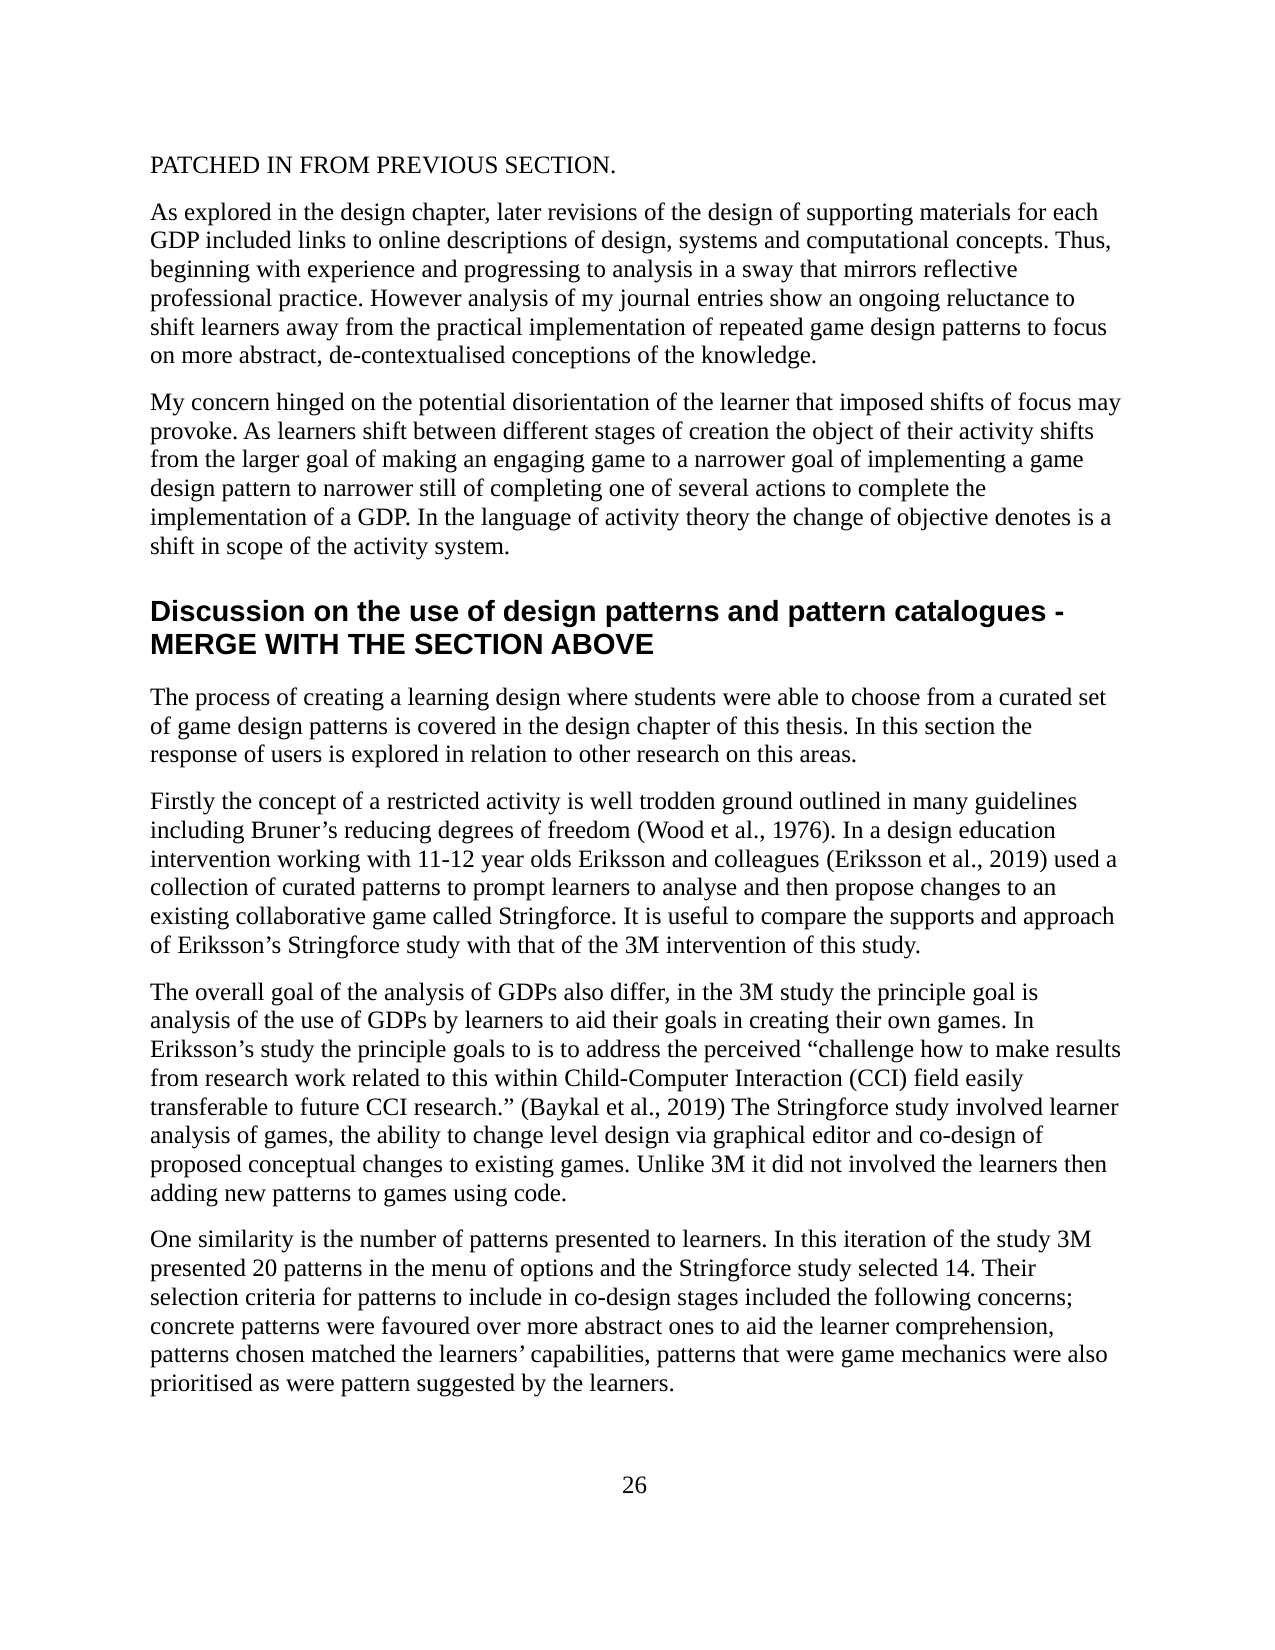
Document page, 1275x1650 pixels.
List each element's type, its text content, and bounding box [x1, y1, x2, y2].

text As explored in the design chapter, later revisions of the design of supporting materials for each GDP included links to online descriptions of design, systems and computational concepts. Thus, beginning with experience and progressing to analysis in a sway that mirrors reflective professional practice. However analysis of my journal entries show an ongoing reluctance to shift learners away from the practical implementation of repeated game design patterns to focus on more abstract, de-contextualised conceptions of the knowledge. [150, 197, 1125, 369]
text One similarity is the number of patterns presented to learners. In this iteration of the study 3M presented 20 patterns in the menu of options and the Stringforce study selected 14. Their selection criteria for patterns to include in co-design stages included the following concerns; concrete patterns were favoured over more abstract ones to aid the learner comprehension, patterns chosen matched the learners’ capabilities, patterns that were game mechanics were also prioritised as were pattern suggested by the learners. [150, 1224, 1125, 1397]
text The process of creating a learning design where students were able to choose from a curated set of game design patterns is covered in the design chapter of this thesis. In this section the response of users is explored in relation to other research on this areas. [150, 682, 1125, 768]
text Firstly the concept of a restricted activity is well trodden ground outlined in many guidelines including Bruner’s reducing degrees of freedom (Wood et al., 1976). In a design education intervention working with 11-12 year olds Eriksson and colleagues (Eriksson et al., 2019) used a collection of curated patterns to prompt learners to analyse and then propose changes to an existing collaborative game called Stringforce. It is useful to compare the supports and approach of Eriksson’s Stringforce study with that of the 3M intervention of this study. [150, 786, 1125, 959]
text PATCHED IN FROM PREVIOUS SECTION. [150, 150, 1125, 179]
text The overall goal of the analysis of GDPs also differ, in the 3M study the principle goal is analysis of the use of GDPs by learners to aid their goals in creating their own games. In Eriksson’s study the principle goals to is to address the perceived “challenge how to make results from research work related to this within Child-Computer Interaction (CCI) field easily transferable to future CCI research.” (Baykal et al., 2019) The Stringforce study involved learner analysis of games, the ability to change level design via graphical editor and co-design of proposed conceptual changes to existing games. Unlike 3M it did not involved the learners then adding new patterns to games using code. [150, 977, 1125, 1207]
subtitle Discussion on the use of design patterns and pattern catalogues - MERGE WITH THE SECTION ABOVE [150, 593, 1125, 661]
text My concern hinged on the potential disorientation of the learner that imposed shifts of focus may provoke. As learners shift between different stages of creation the object of their activity shifts from the larger goal of making an engaging game to a narrower goal of implementing a game design pattern to narrower still of completing one of several actions to complete the implementation of a GDP. In the language of activity theory the change of objective denotes is a shift in scope of the activity system. [150, 387, 1125, 559]
